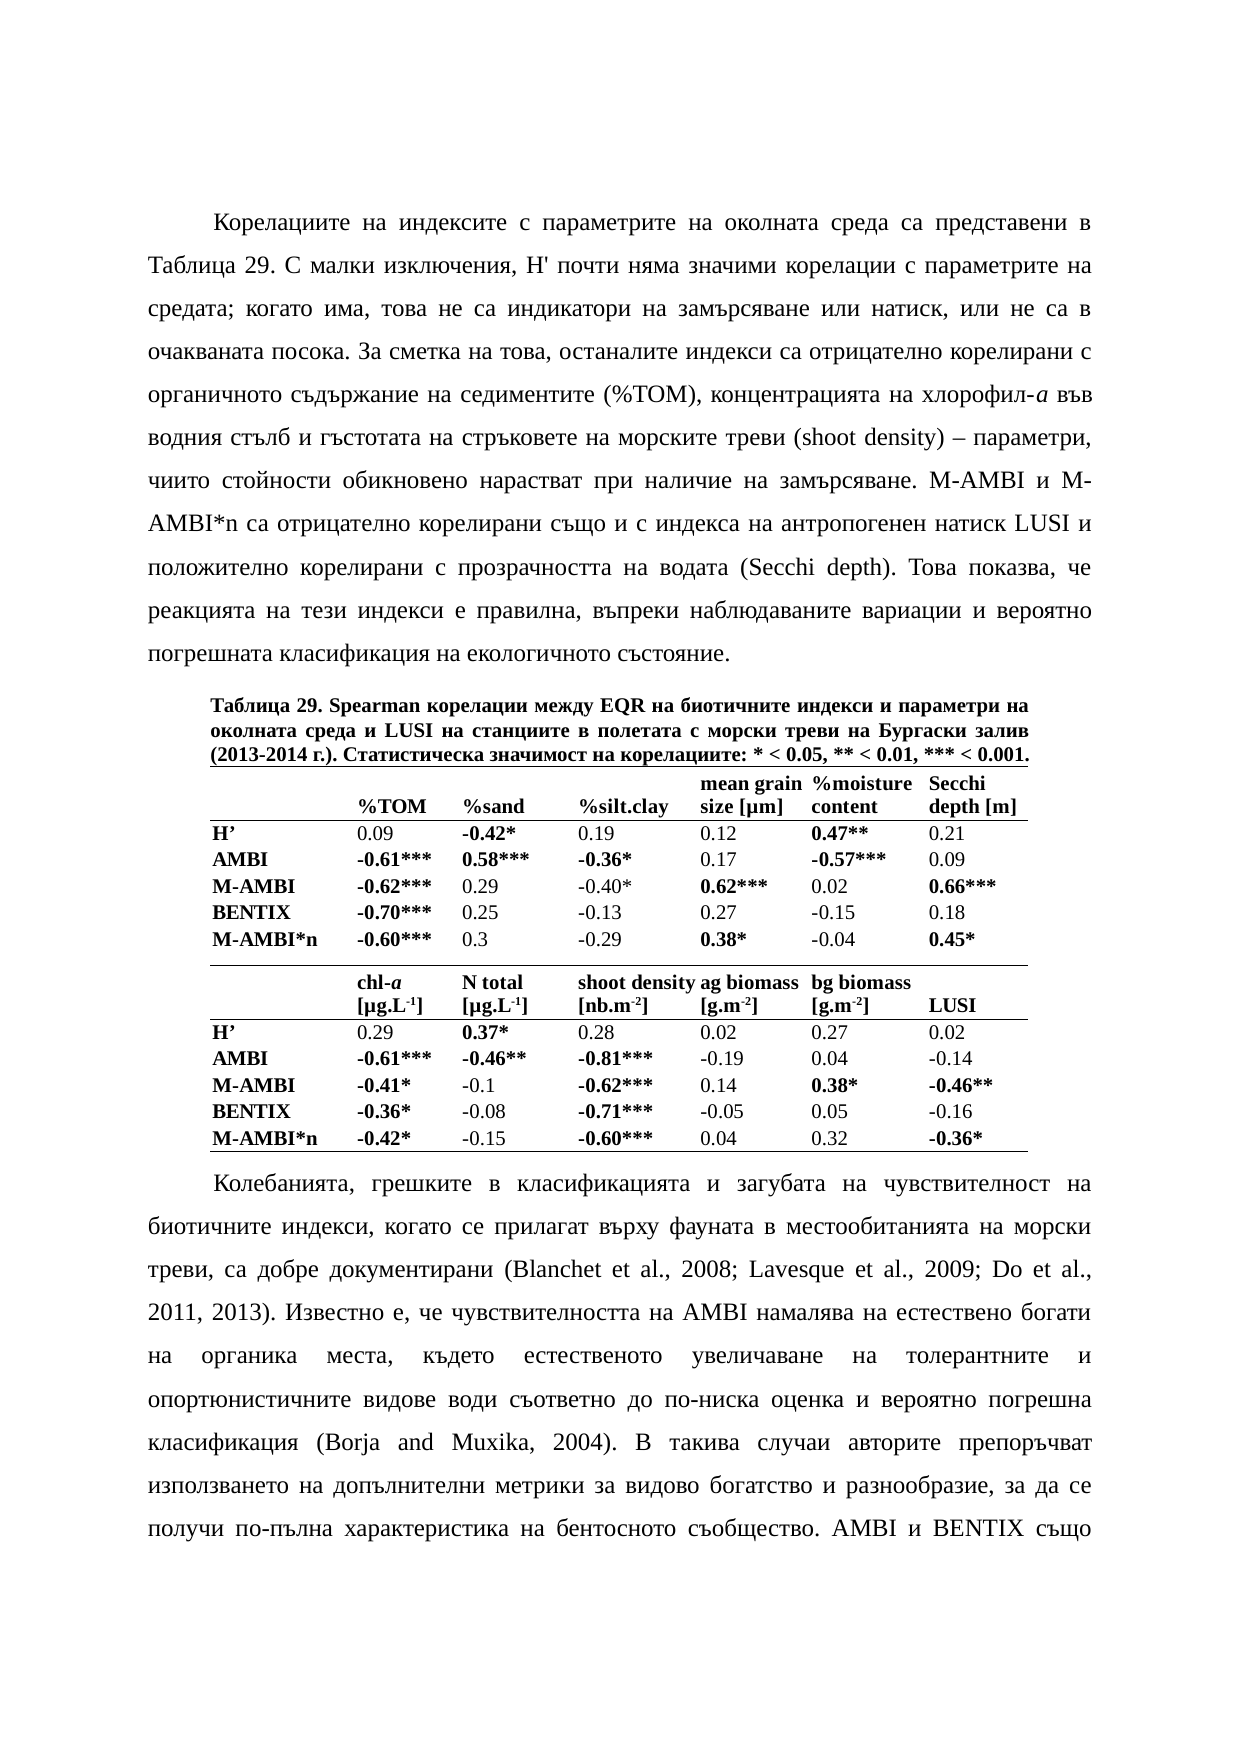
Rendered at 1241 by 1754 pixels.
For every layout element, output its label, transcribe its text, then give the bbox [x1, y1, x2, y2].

text Колебанията, грешките в класификацията и загубата на чувствителност на биотичните индекси, когато се прилагат върху фауната в местообитанията на морски треви, са добре документирани (Blanchet et al., 2008; Lavesque et al., 2009; Do et al., 2011, 2013). Известно е, че чувствителността на AMBI намалява на естествено богати на органика места, където естественото увеличаване на толерантните и опортюнистичните видове води съответно до по-ниска оценка и вероятно погрешна класификация (Borja and Muxika, 2004). В такива случаи авторите препоръчват използването на допълнителни метрики за видово богатство и разнообразие, за да се получи по-пълна характеристика на бентосното съобщество. AMBI и BENTIX също [148, 1168, 1093, 1542]
text Таблица 29. Spearman корелации между EQR на биотичните индекси и параметри на околната среда и LUSI на станциите в полетата с морски треви на Бургаски залив (2013-2014 г.). Статистическа значимост на корелациите: * < 0.05, ** < 0.01, *** < 0.001. [210, 693, 1030, 1154]
text Корелациите на индексите с параметрите на околната среда са представени в Таблица 29. С малки изключения, H' почти няма значими корелации с параметрите на средата; когато има, това не са индикатори на замърсяване или натиск, или не са в очакваната посока. За сметка на това, останалите индекси са отрицателно корелирани с органичното съдържание на седиментите (%TOM), концентрацията на хлорофил-а във водния стълб и гъстотата на стръковете на морските треви (shoot density) – параметри, чиито стойности обикновено нарастват при наличие на замърсяване. M-AMBI и M-AMBI*n са отрицателно корелирани също и с индекса на антропогенен натиск LUSI и положително корелирани с прозрачността на водата (Secchi depth). Това показва, че реакцията на тези индекси е правилна, въпреки наблюдаваните вариации и вероятно погрешната класификация на екологичното състояние. [148, 207, 1093, 667]
